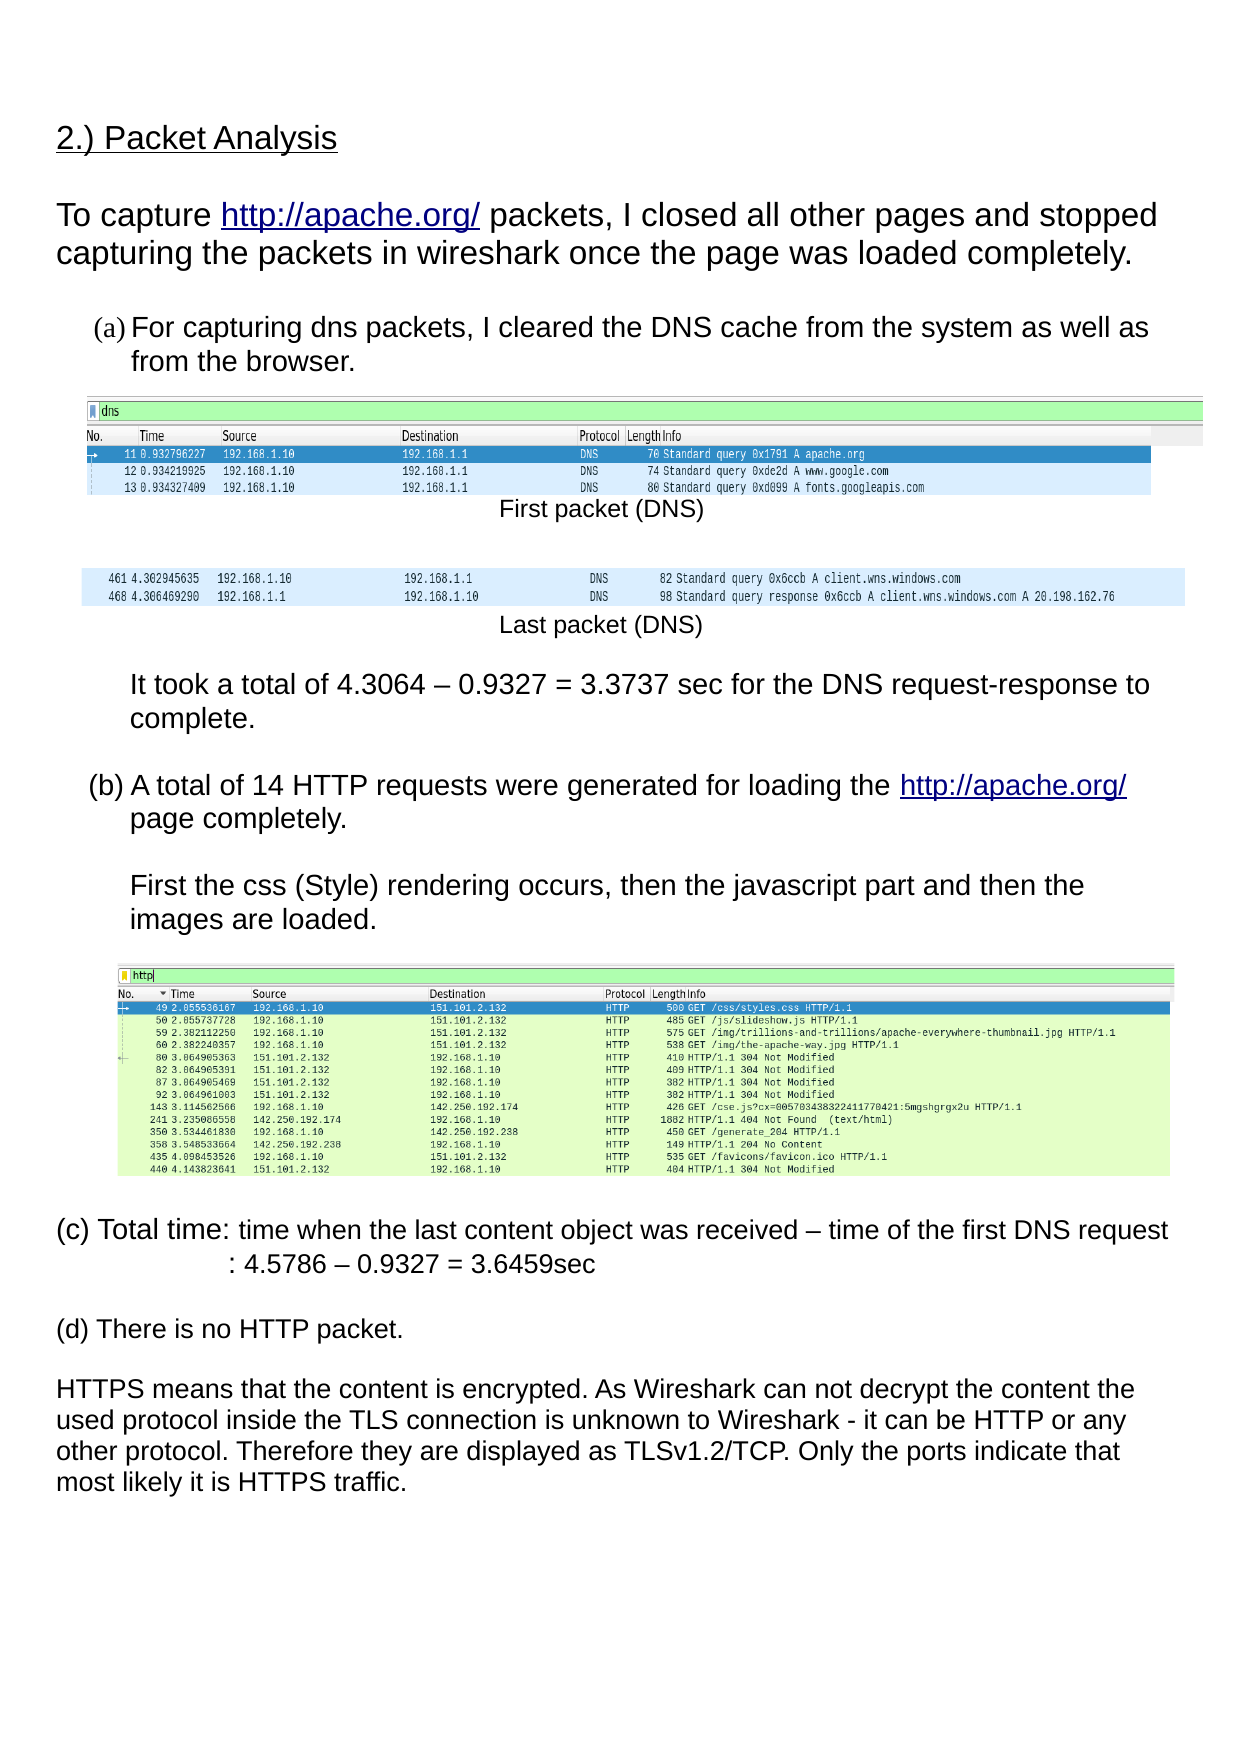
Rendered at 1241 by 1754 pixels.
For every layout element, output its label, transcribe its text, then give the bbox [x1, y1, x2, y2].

text Last packet (DNS) [56, 552, 1172, 638]
text It took a total of 4.3064 – 0.9327 = 3.3737 sec for the DNS request-response to complete. [56, 667, 1172, 734]
text (d) There is no HTTP packet. [56, 1313, 1172, 1344]
picture [81, 568, 1186, 610]
text HTTPS means that the content is encrypted. As Wireshark can not decrypt the content the used protocol inside the TLS connection is unknown to Wireshark - it can be HTTP or any other protocol. Therefore they are displayed as TLSv1.2/TCP. Only the ports indicate that most likely it is HTTPS traffic. [56, 1373, 1172, 1498]
list For capturing dns packets, I cleared the DNS cache from the system as well as from the browser. [93, 310, 1172, 377]
text First packet (DNS) [56, 377, 1172, 523]
picture [117, 963, 1175, 1179]
picture [87, 396, 1203, 495]
text (c) Total time: time when the last content object was received – time of the first DNS request [56, 1212, 1172, 1246]
text To capture http://apache.org/ packets, I closed all other pages and stopped capturing the packets in wireshark once the page was loaded completely. [56, 195, 1172, 272]
text (b) A total of 14 HTTP requests were generated for loading the http://apache.org/ page completely. [56, 768, 1172, 835]
text First the css (Style) rendering occurs, then the javascript part and then the images are loaded. [56, 868, 1172, 935]
text 2.) Packet Analysis [56, 118, 1172, 157]
text : 4.5786 – 0.9327 = 3.6459sec [56, 1246, 1172, 1279]
